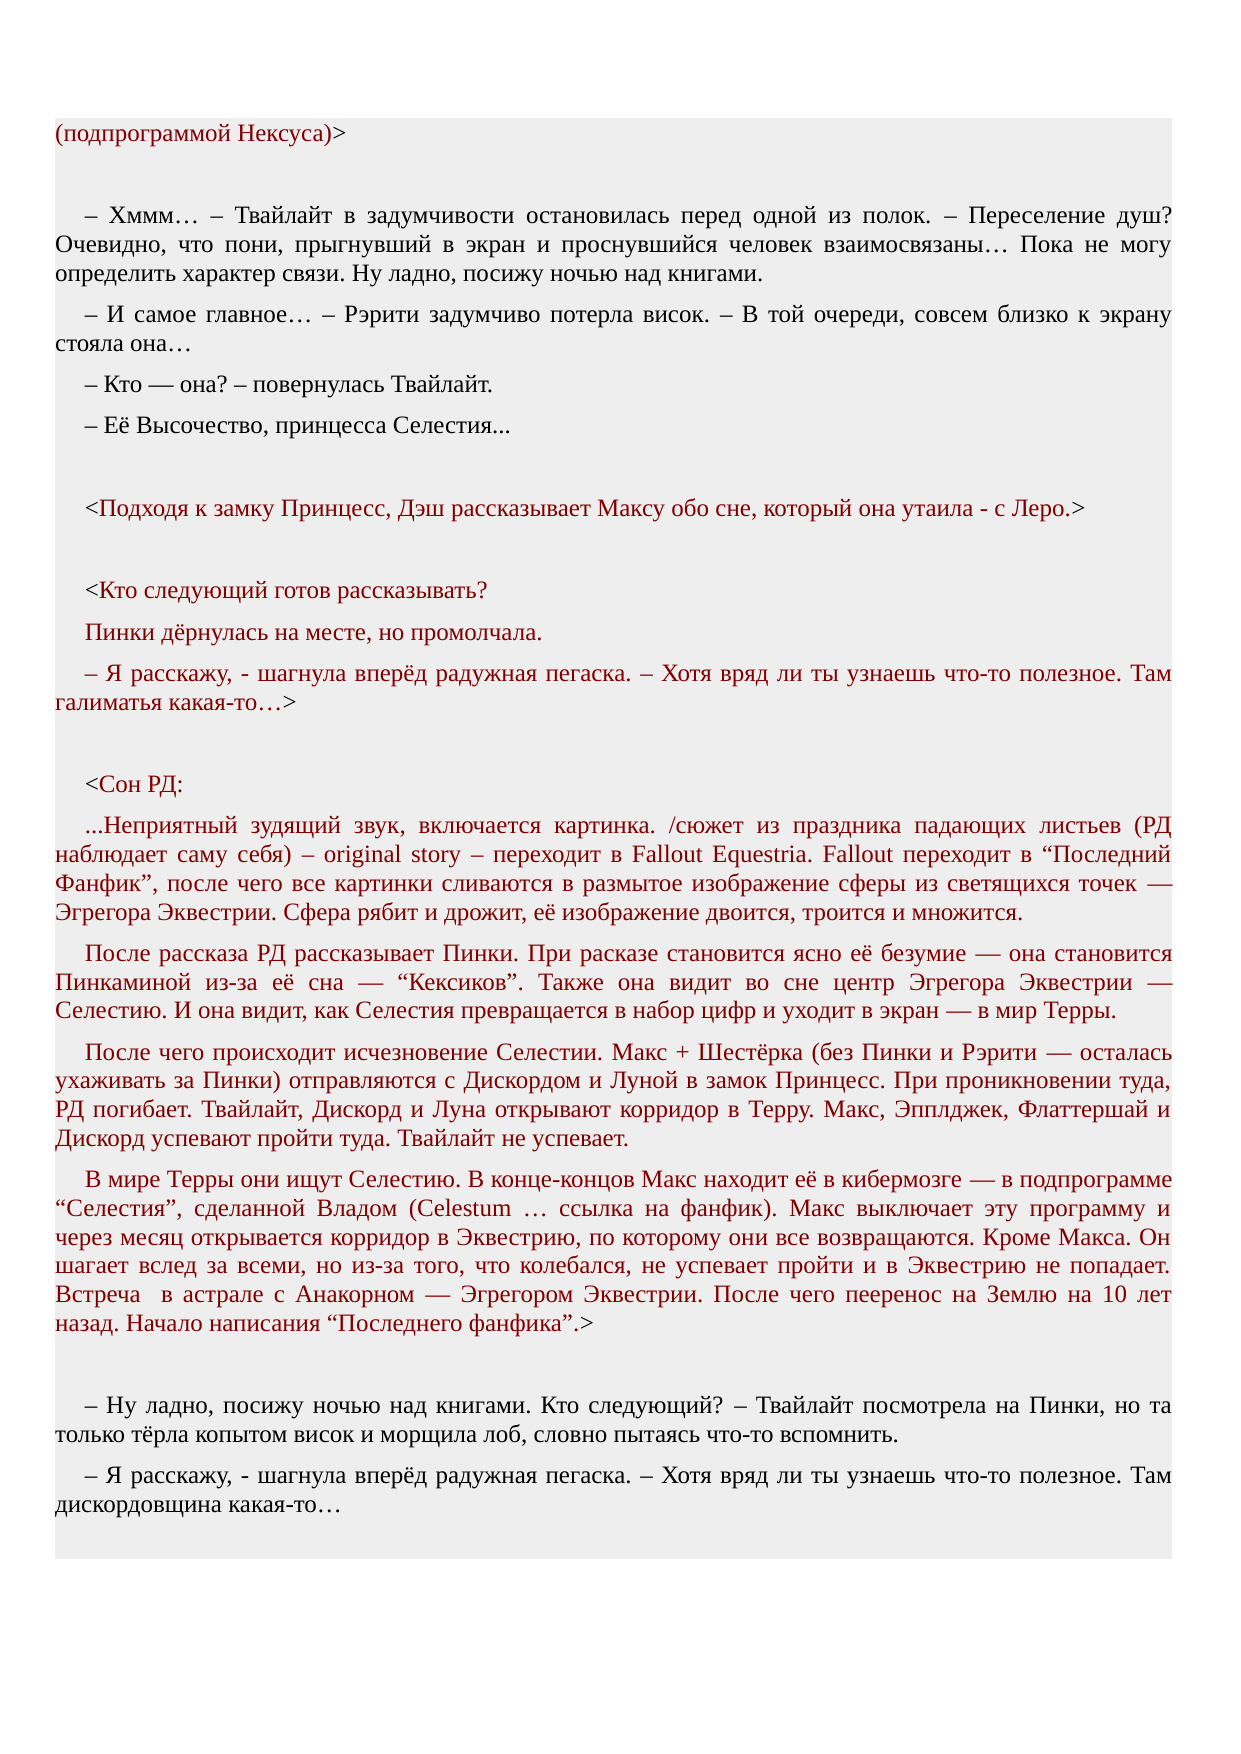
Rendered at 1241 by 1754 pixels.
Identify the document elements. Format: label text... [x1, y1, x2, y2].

text <Кто следующий готов рассказывать? [55, 576, 1172, 604]
text Пинки дёрнулась на месте, но промолчала. [55, 617, 1172, 646]
text – И самое главное… – Рэрити задумчиво потерла висок. – В той очереди, совсем близко к экрану стояла она… [55, 299, 1172, 357]
text – Я расскажу, - шагнула вперёд радужная пегаска. – Хотя вряд ли ты узнаешь что-то полезное. Там галиматья какая-то…> [55, 658, 1172, 716]
text – Ну ладно, посижу ночью над книгами. Кто следующий? – Твайлайт посмотрела на Пинки, но та только тёрла копытом висок и морщила лоб, словно пытаясь что-то вспомнить. [55, 1391, 1172, 1448]
text ...Неприятный зудящий звук, включается картинка. /сюжет из праздника падающих листьев (РД наблюдает саму себя) – original story – переходит в Fallout Equestria. Fallout переходит в “Последний Фанфик”, после чего все картинки сливаются в размытое изображение сферы из светящихся точек — Эгрегора Эквестрии. Сфера рябит и дрожит, её изображение двоится, троится и множится. [55, 811, 1172, 926]
text <Подходя к замку Принцесс, Дэш рассказывает Максу обо сне, который она утаила - с Леро.> [55, 493, 1172, 522]
text В мире Терры они ищут Селестию. В конце-концов Макс находит её в кибермозге — в подпрограмме “Селестия”, сделанной Владом (Celestum … ссылка на фанфик). Макс выключает эту программу и через месяц открывается корридор в Эквестрию, по которому они все возвращаются. Кроме Макса. Он шагает вслед за всеми, но из-за того, что колебался, не успевает пройти и в Эквестрию не попадает. Встреча в астрале с Анакорном — Эгрегором Эквестрии. После чего пееренос на Землю на 10 лет назад. Начало написания “Последнего фанфика”.> [55, 1164, 1172, 1337]
text После чего происходит исчезновение Селестии. Макс + Шестёрка (без Пинки и Рэрити — осталась ухаживать за Пинки) отправляются с Дискордом и Луной в замок Принцесс. При проникновении туда, РД погибает. Твайлайт, Дискорд и Луна открывают корридор в Терру. Макс, Эпплджек, Флаттершай и Дискорд успевают пройти туда. Твайлайт не успевает. [55, 1037, 1172, 1152]
text – Кто — она? – повернулась Твайлайт. [55, 369, 1172, 398]
text – Её Высочество, принцесса Селестия... [55, 411, 1172, 439]
text (подпрограммой Нексуса)> [55, 118, 1172, 147]
text – Я расскажу, - шагнула вперёд радужная пегаска. – Хотя вряд ли ты узнаешь что-то полезное. Там дискордовщина какая-то… [55, 1461, 1172, 1518]
text После рассказа РД рассказывает Пинки. При расказе становится ясно её безумие — она становится Пинкаминой из-за её сна — “Кексиков”. Также она видит во сне центр Эгрегора Эквестрии — Селестию. И она видит, как Селестия превращается в набор цифр и уходит в экран — в мир Терры. [55, 938, 1172, 1024]
text <Сон РД: [55, 769, 1172, 798]
text – Хммм… – Твайлайт в задумчивости остановилась перед одной из полок. – Переселение душ? Очевидно, что пони, прыгнувший в экран и проснувшийся человек взаимосвязаны… Пока не могу определить характер связи. Ну ладно, посижу ночью над книгами. [55, 201, 1172, 287]
